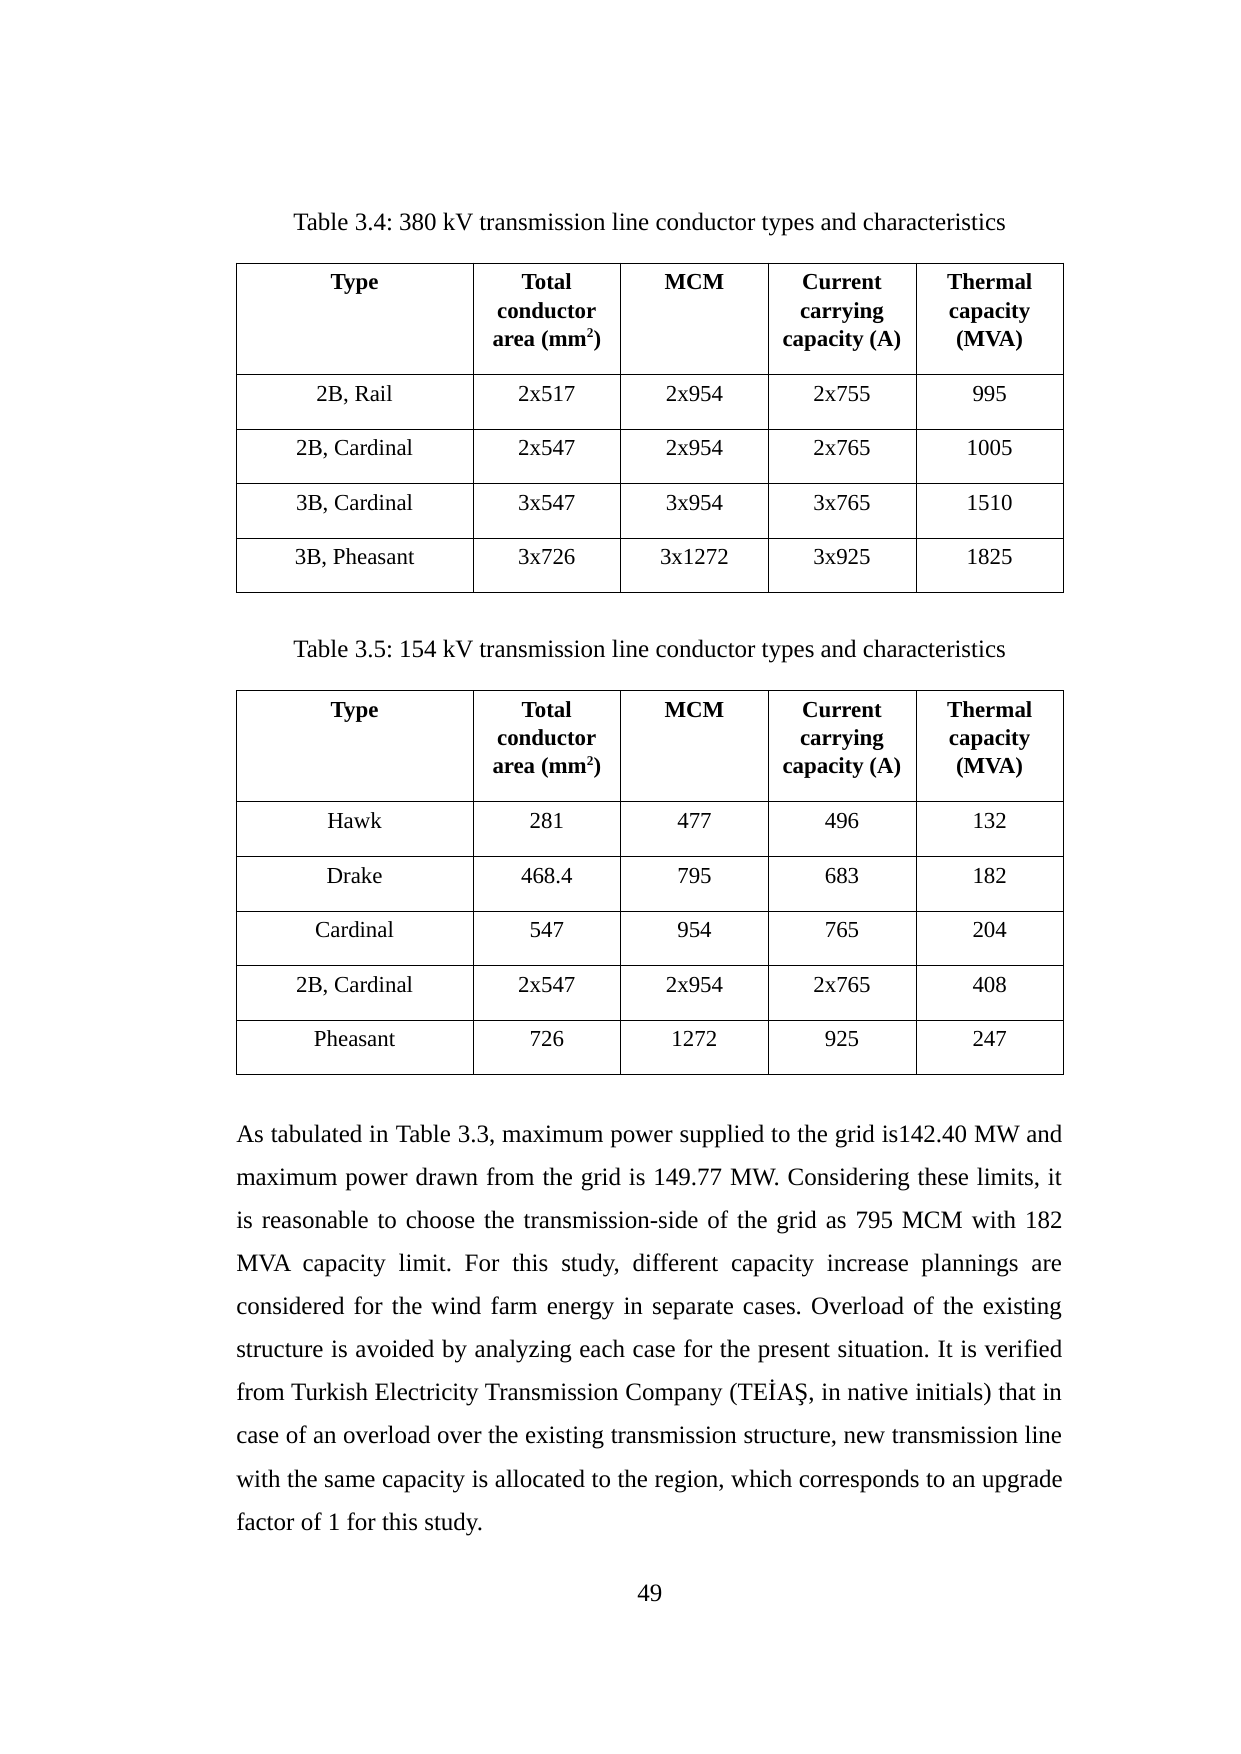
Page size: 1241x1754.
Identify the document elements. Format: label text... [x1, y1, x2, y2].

table_cell 3x726 [474, 539, 620, 592]
table_header Current carrying capacity (A) [769, 264, 916, 374]
table_header Type [237, 691, 473, 801]
table_cell 2x765 [769, 966, 916, 1020]
table_cell 132 [917, 802, 1063, 856]
table_cell 726 [474, 1021, 620, 1074]
text As tabulated in Table 3.3, maximum power supplied to the grid is142.40 MW and maximum power drawn from the grid is 149.77 MW. Considering these limits, it is reasonable to choose the transmission-side of the grid as 795 MCM with 182 MVA capacity limit. For this study, different capacity increase plannings are considered for the wind farm energy in separate cases. Overload of the existing structure is avoided by analyzing each case for the present situation. It is verified from Turkish Electricity Transmission Company (TEİAŞ, in native initials) that in case of an overload over the existing transmission structure, new transmission line with the same capacity is allocated to the region, which corresponds to an upgrade factor of 1 for this study. [236, 1119, 1063, 1536]
table_cell 2x954 [621, 375, 768, 428]
table_cell 3B, Cardinal [237, 484, 473, 538]
table_cell 1825 [917, 539, 1063, 592]
table_cell 496 [769, 802, 916, 856]
table_cell 2x765 [769, 430, 916, 483]
table_header Total conductor area (mm2) [474, 264, 620, 374]
table_header Thermal capacity (MVA) [917, 691, 1063, 801]
table_cell 3x765 [769, 484, 916, 538]
table_cell 3x925 [769, 539, 916, 592]
table_cell 2x547 [474, 430, 620, 483]
table_header Current carrying capacity (A) [769, 691, 916, 801]
table_cell 281 [474, 802, 620, 856]
table_cell Cardinal [237, 912, 473, 965]
table_cell Drake [237, 857, 473, 911]
table_cell 2x755 [769, 375, 916, 428]
table_cell 1510 [917, 484, 1063, 538]
table_cell 2x954 [621, 430, 768, 483]
table_cell 3x954 [621, 484, 768, 538]
table_cell 2B, Rail [237, 375, 473, 428]
table_cell 2x547 [474, 966, 620, 1020]
table_header Thermal capacity (MVA) [917, 264, 1063, 374]
table_header Type [237, 264, 473, 374]
table_cell 925 [769, 1021, 916, 1074]
table_cell 954 [621, 912, 768, 965]
table_header MCM [621, 264, 768, 374]
table_cell 468.4 [474, 857, 620, 911]
table_cell 408 [917, 966, 1063, 1020]
table_cell 995 [917, 375, 1063, 428]
table_cell 247 [917, 1021, 1063, 1074]
table_cell 795 [621, 857, 768, 911]
table_cell 2B, Cardinal [237, 966, 473, 1020]
table_cell 2B, Cardinal [237, 430, 473, 483]
table_cell 3x1272 [621, 539, 768, 592]
text Table 3.5: 154 kV transmission line conductor types and characteristics [236, 634, 1063, 663]
text Table 3.4: 380 kV transmission line conductor types and characteristics [236, 207, 1063, 236]
table_cell Hawk [237, 802, 473, 856]
table_cell 477 [621, 802, 768, 856]
table_cell 2x517 [474, 375, 620, 428]
table_cell 204 [917, 912, 1063, 965]
table_cell 683 [769, 857, 916, 911]
table_cell 547 [474, 912, 620, 965]
table_header MCM [621, 691, 768, 801]
table_cell 1272 [621, 1021, 768, 1074]
table_header Total conductor area (mm2) [474, 691, 620, 801]
table_cell 2x954 [621, 966, 768, 1020]
table_cell Pheasant [237, 1021, 473, 1074]
table_cell 182 [917, 857, 1063, 911]
table_cell 765 [769, 912, 916, 965]
table_cell 3B, Pheasant [237, 539, 473, 592]
table_cell 1005 [917, 430, 1063, 483]
table_cell 3x547 [474, 484, 620, 538]
